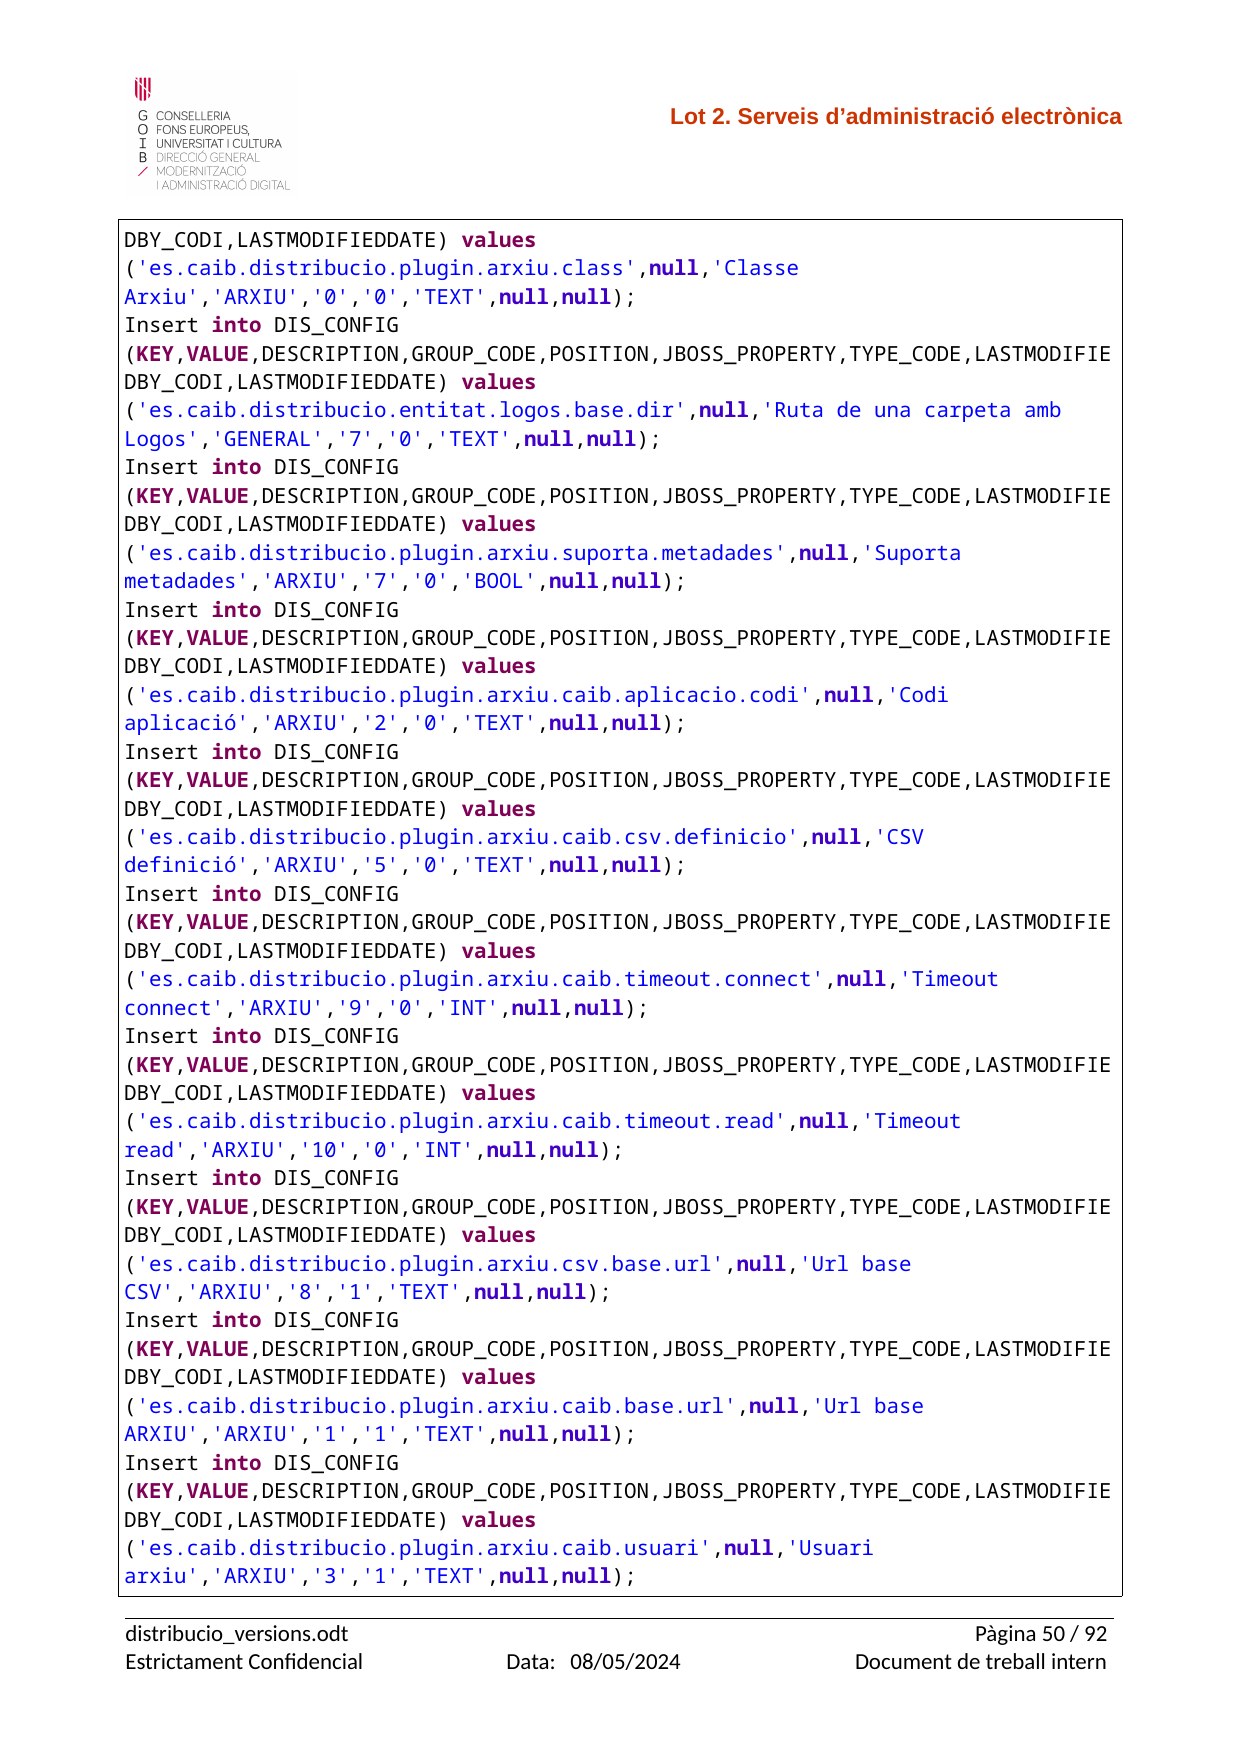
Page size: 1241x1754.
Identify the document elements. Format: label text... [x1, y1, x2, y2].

table_header DBY_CODI,LASTMODIFIEDDATE) values ('es.caib.distribucio.plugin.arxiu.class',null,'Classe Arxiu','ARXIU','0','0','TEXT',null,null); Insert into DIS_CONFIG (KEY,VALUE,DESCRIPTION,GROUP_CODE,POSITION,JBOSS_PROPERTY,TYPE_CODE,LASTMODIFIEDBY_CODI,LASTMODIFIEDDATE) values ('es.caib.distribucio.entitat.logos.base.dir',null,'Ruta de una carpeta amb Logos','GENERAL','7','0','TEXT',null,null); Insert into DIS_CONFIG (KEY,VALUE,DESCRIPTION,GROUP_CODE,POSITION,JBOSS_PROPERTY,TYPE_CODE,LASTMODIFIEDBY_CODI,LASTMODIFIEDDATE) values ('es.caib.distribucio.plugin.arxiu.suporta.metadades',null,'Suporta metadades','ARXIU','7','0','BOOL',null,null); Insert into DIS_CONFIG (KEY,VALUE,DESCRIPTION,GROUP_CODE,POSITION,JBOSS_PROPERTY,TYPE_CODE,LASTMODIFIEDBY_CODI,LASTMODIFIEDDATE) values ('es.caib.distribucio.plugin.arxiu.caib.aplicacio.codi',null,'Codi aplicació','ARXIU','2','0','TEXT',null,null); Insert into DIS_CONFIG (KEY,VALUE,DESCRIPTION,GROUP_CODE,POSITION,JBOSS_PROPERTY,TYPE_CODE,LASTMODIFIEDBY_CODI,LASTMODIFIEDDATE) values ('es.caib.distribucio.plugin.arxiu.caib.csv.definicio',null,'CSV definició','ARXIU','5','0','TEXT',null,null); Insert into DIS_CONFIG (KEY,VALUE,DESCRIPTION,GROUP_CODE,POSITION,JBOSS_PROPERTY,TYPE_CODE,LASTMODIFIEDBY_CODI,LASTMODIFIEDDATE) values ('es.caib.distribucio.plugin.arxiu.caib.timeout.connect',null,'Timeout connect','ARXIU','9','0','INT',null,null); Insert into DIS_CONFIG (KEY,VALUE,DESCRIPTION,GROUP_CODE,POSITION,JBOSS_PROPERTY,TYPE_CODE,LASTMODIFIEDBY_CODI,LASTMODIFIEDDATE) values ('es.caib.distribucio.plugin.arxiu.caib.timeout.read',null,'Timeout read','ARXIU','10','0','INT',null,null); Insert into DIS_CONFIG (KEY,VALUE,DESCRIPTION,GROUP_CODE,POSITION,JBOSS_PROPERTY,TYPE_CODE,LASTMODIFIEDBY_CODI,LASTMODIFIEDDATE) values ('es.caib.distribucio.plugin.arxiu.csv.base.url',null,'Url base CSV','ARXIU','8','1','TEXT',null,null); Insert into DIS_CONFIG (KEY,VALUE,DESCRIPTION,GROUP_CODE,POSITION,JBOSS_PROPERTY,TYPE_CODE,LASTMODIFIEDBY_CODI,LASTMODIFIEDDATE) values ('es.caib.distribucio.plugin.arxiu.caib.base.url',null,'Url base ARXIU','ARXIU','1','1','TEXT',null,null); Insert into DIS_CONFIG (KEY,VALUE,DESCRIPTION,GROUP_CODE,POSITION,JBOSS_PROPERTY,TYPE_CODE,LASTMODIFIEDBY_CODI,LASTMODIFIEDDATE) values ('es.caib.distribucio.plugin.arxiu.caib.usuari',null,'Usuari arxiu','ARXIU','3','1','TEXT',null,null); [119, 220, 1122, 1596]
picture [126, 70, 299, 197]
